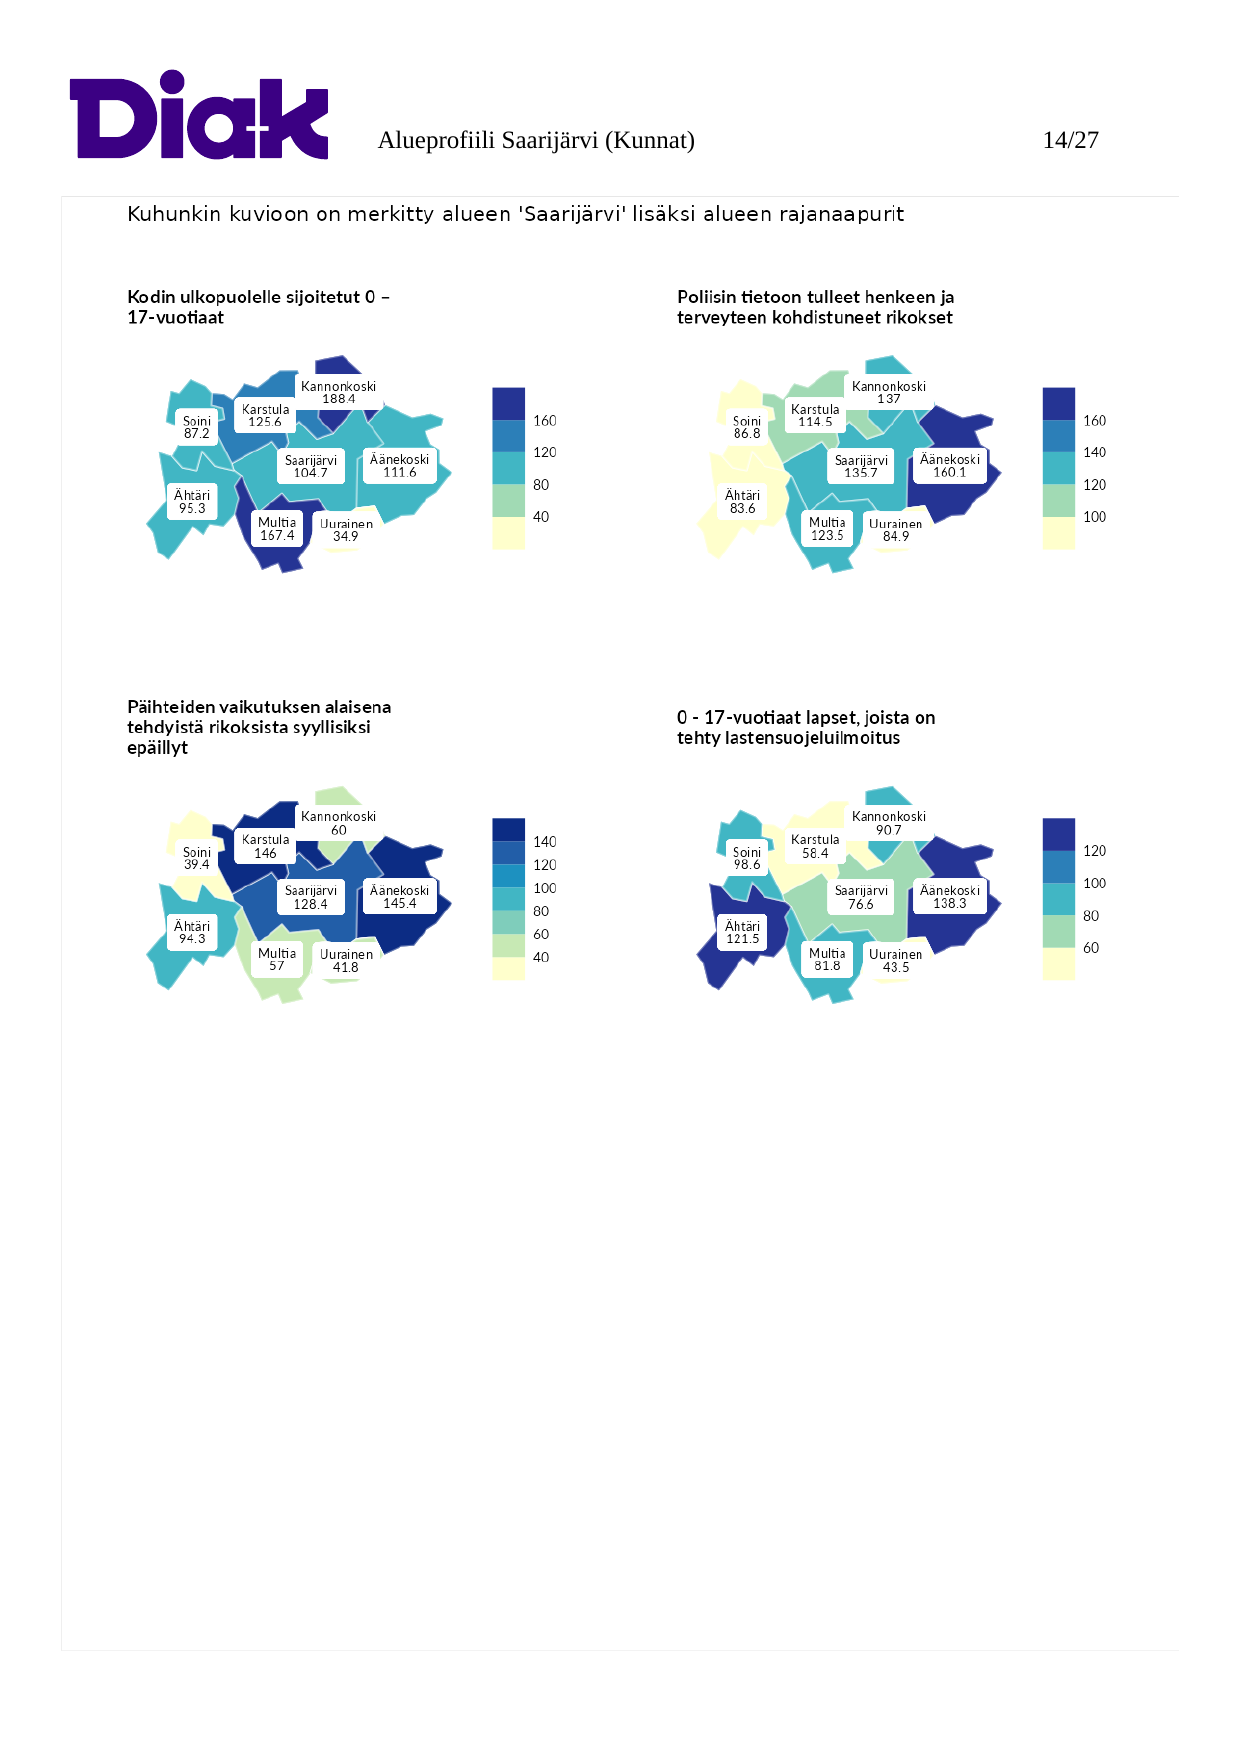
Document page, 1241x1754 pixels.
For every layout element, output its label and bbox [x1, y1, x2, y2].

picture [61, 196, 1179, 1651]
